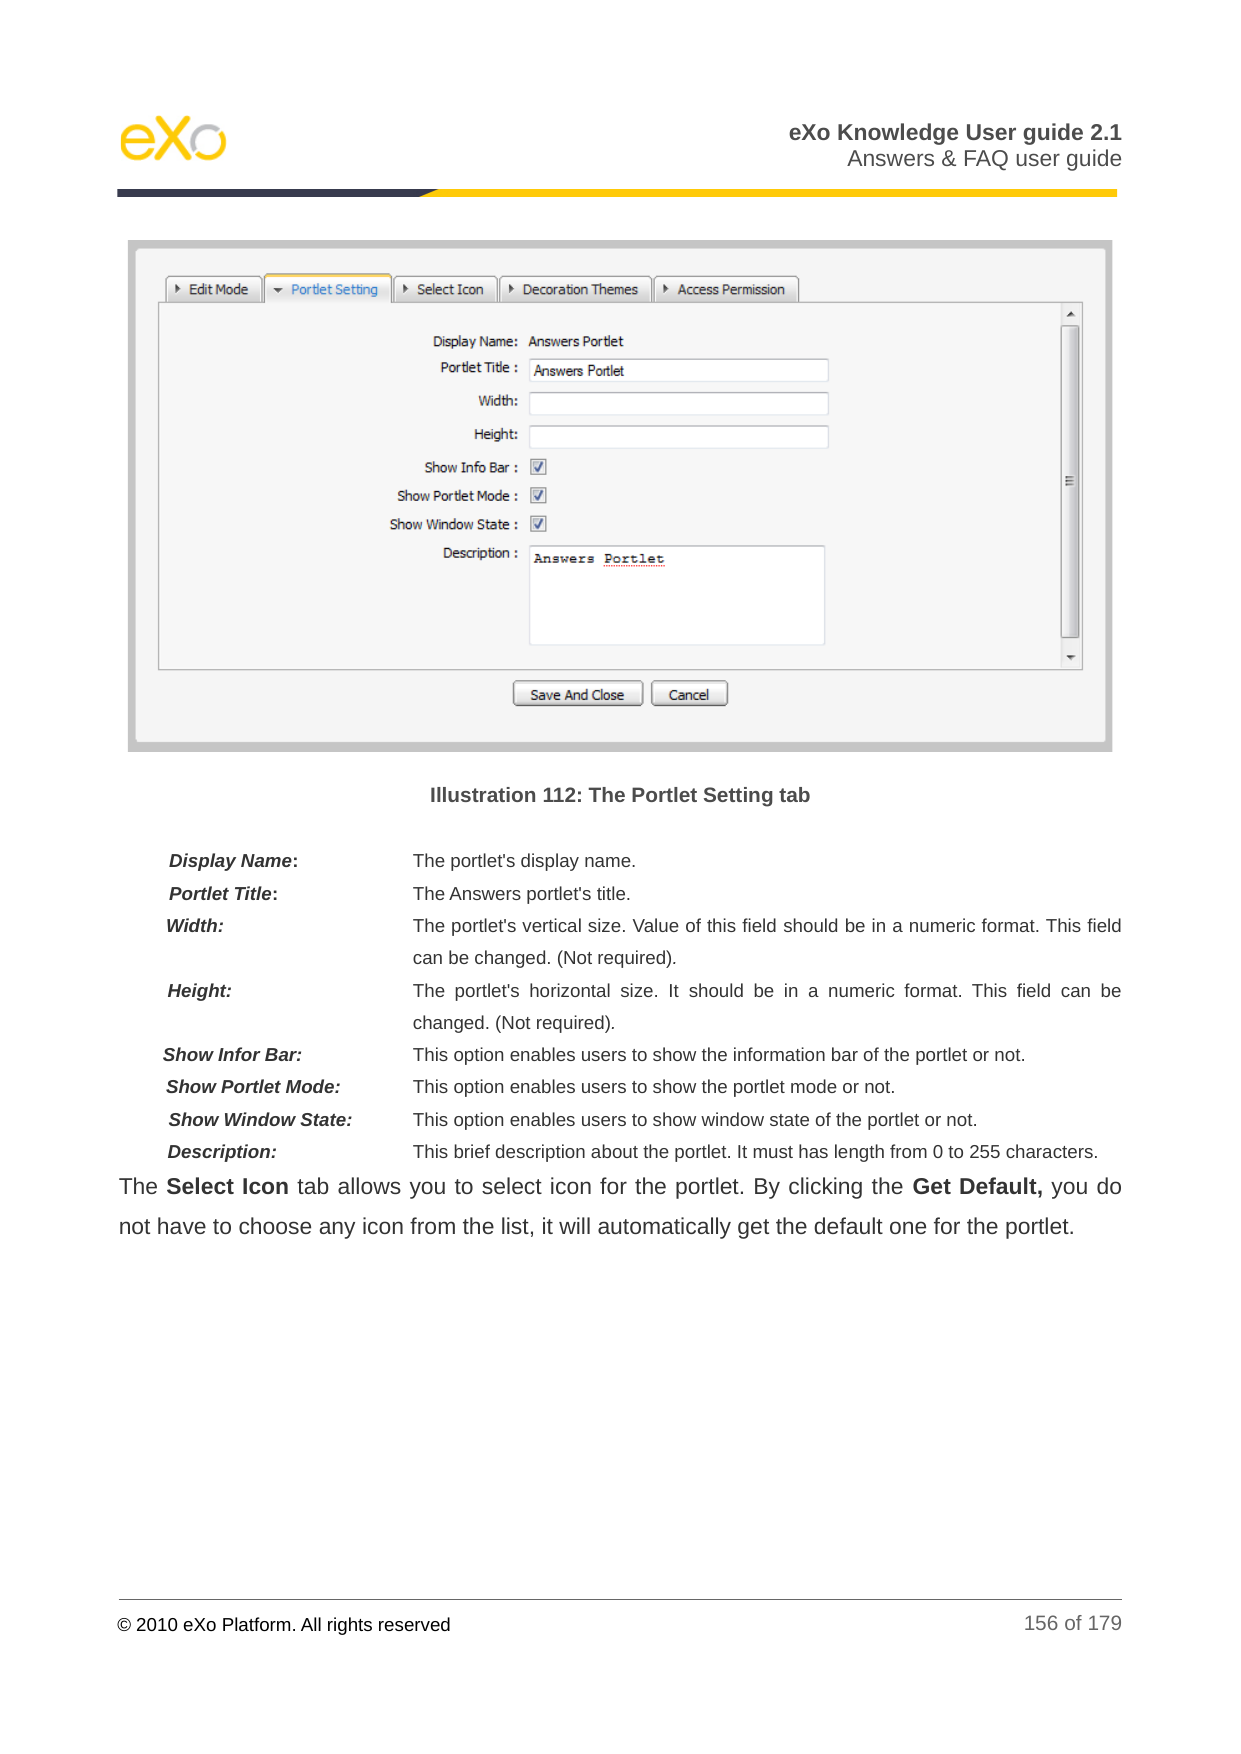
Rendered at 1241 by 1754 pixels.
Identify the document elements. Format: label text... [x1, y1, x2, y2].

text Height: The portlet's horizontal size. It should be in a numeric format. This field can be changed. (Not required). [167, 979, 1122, 1033]
text Portlet Title: The Answers portlet's title. [169, 883, 1122, 904]
text Show Infor Bar: This option enables users to show the information bar of the portlet or not. [163, 1044, 1122, 1066]
picture [127, 240, 1113, 752]
text The Select Icon tab allows you to select icon for the portlet. By clicking the Get Default, you do not have to choose any icon from the list, it will automatically get the default one for the portlet. [118, 1173, 1122, 1239]
text Show Portlet Mode: This option enables users to show the portlet mode or not. [166, 1076, 1122, 1098]
text Display Name: The portlet's display name. [169, 850, 1122, 872]
text Description: This brief description about the portlet. It must has length from 0 to 255 characters. [167, 1141, 1122, 1162]
text Illustration 112: The Portlet Setting tab [119, 752, 1121, 807]
text Show Window State: This option enables users to show window state of the portlet or not. [158, 1109, 1122, 1130]
picture [117, 189, 1118, 197]
text Width: The portlet's vertical size. Value of this field should be in a numeric format. This field can be changed. (Not required). [166, 915, 1122, 969]
picture [120, 115, 227, 161]
